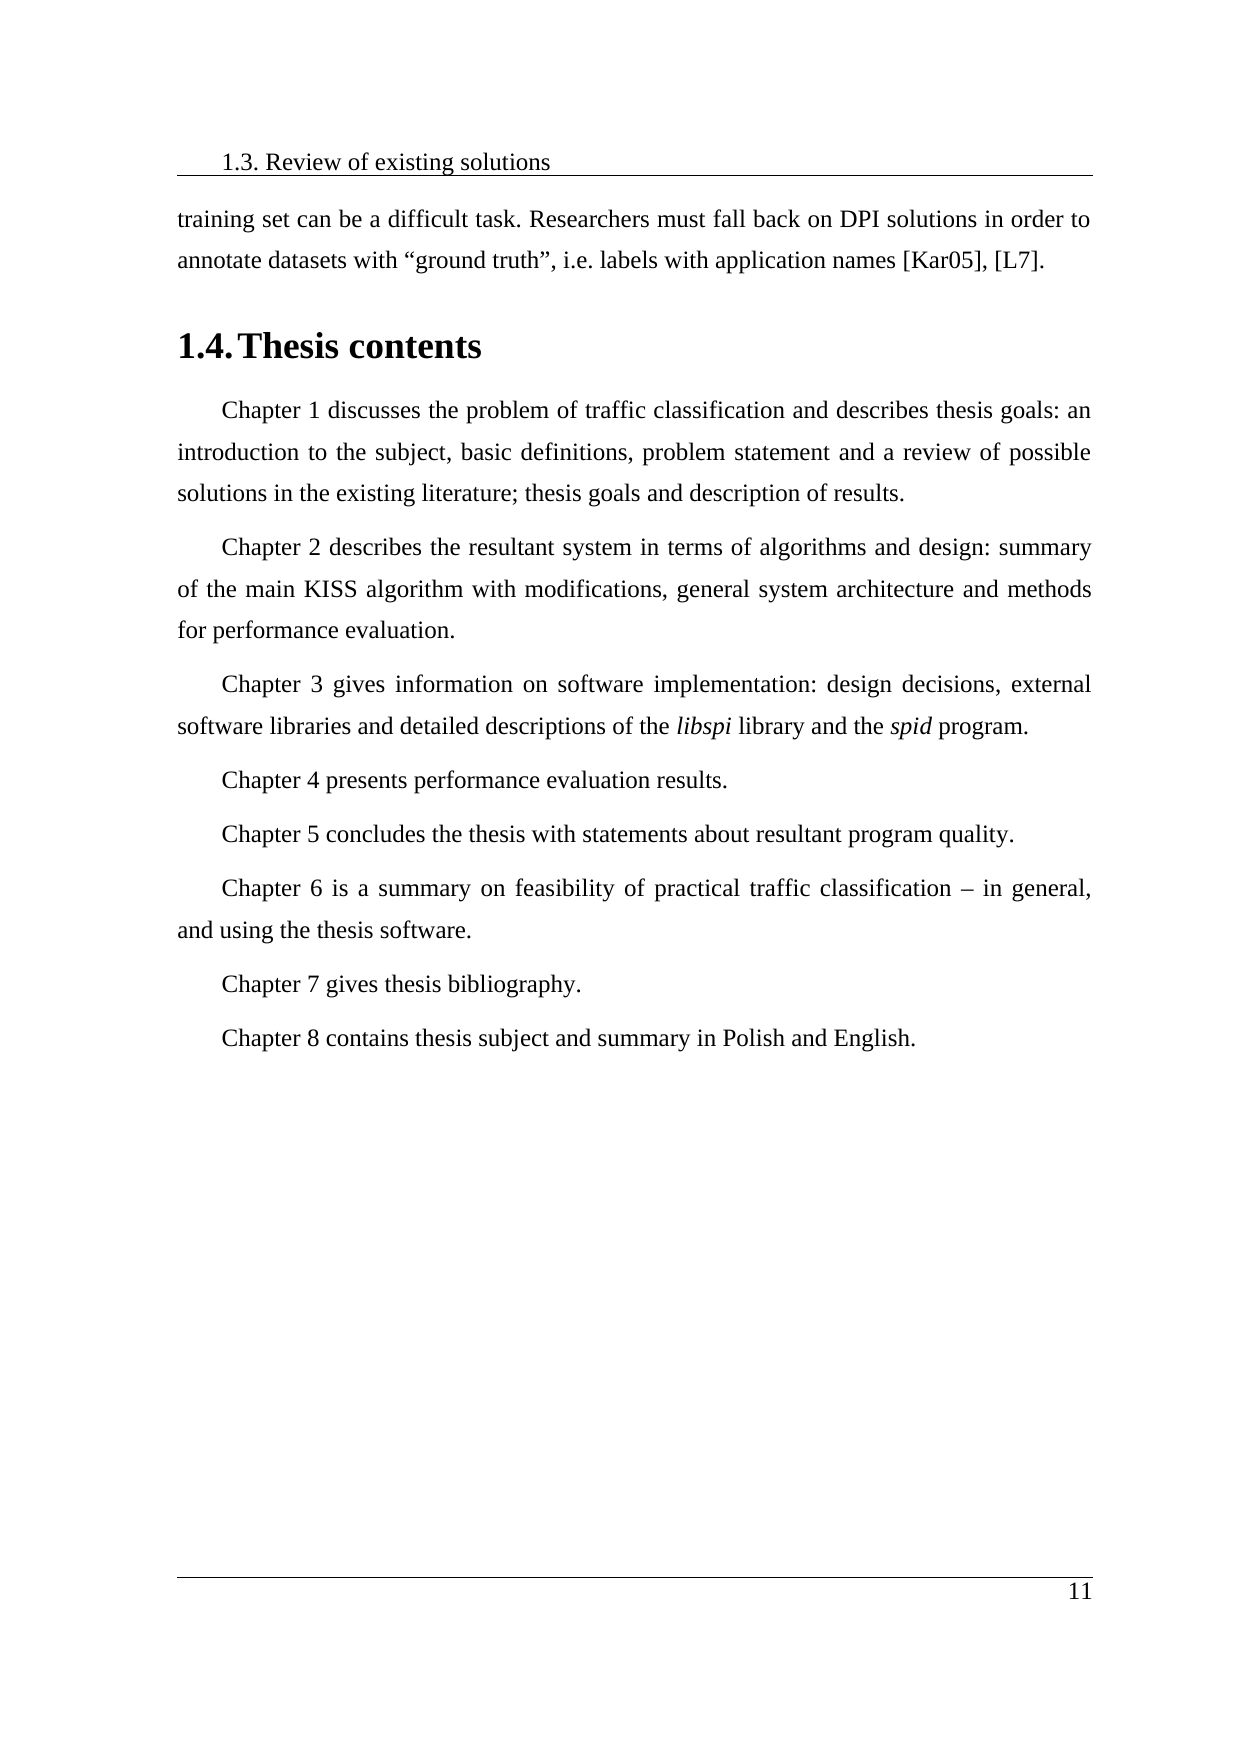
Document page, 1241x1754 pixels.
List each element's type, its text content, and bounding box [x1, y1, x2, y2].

text Chapter 3 gives information on software implementation: design decisions, external software libraries and detailed descriptions of the libspi library and the spid program. [177, 671, 1093, 740]
text Chapter 7 gives thesis bibliography. [177, 970, 1093, 998]
text Chapter 8 contains thesis subject and summary in Polish and English. [177, 1024, 1093, 1052]
text Chapter 6 is a summary on feasibility of practical traffic classification – in general, and using the thesis software. [177, 874, 1093, 943]
text Chapter 2 describes the resultant system in terms of algorithms and design: summary of the main KISS algorithm with modifications, general system architecture and methods for performance evaluation. [177, 533, 1093, 644]
text Chapter 1 discusses the problem of traffic classification and describes thesis goals: an introduction to the subject, basic definitions, problem statement and a review of possible solutions in the existing literature; thesis goals and description of results. [177, 396, 1093, 507]
subtitle Thesis contents [177, 326, 1093, 367]
text training set can be a difficult task. Researchers must fall back on DPI solutions in order to annotate datasets with “ground truth”, i.e. labels with application names [Kar05], [L7]. [177, 205, 1093, 274]
text Chapter 4 presents performance evaluation results. [177, 766, 1093, 794]
text Chapter 5 concludes the thesis with statements about resultant program quality. [177, 820, 1093, 848]
